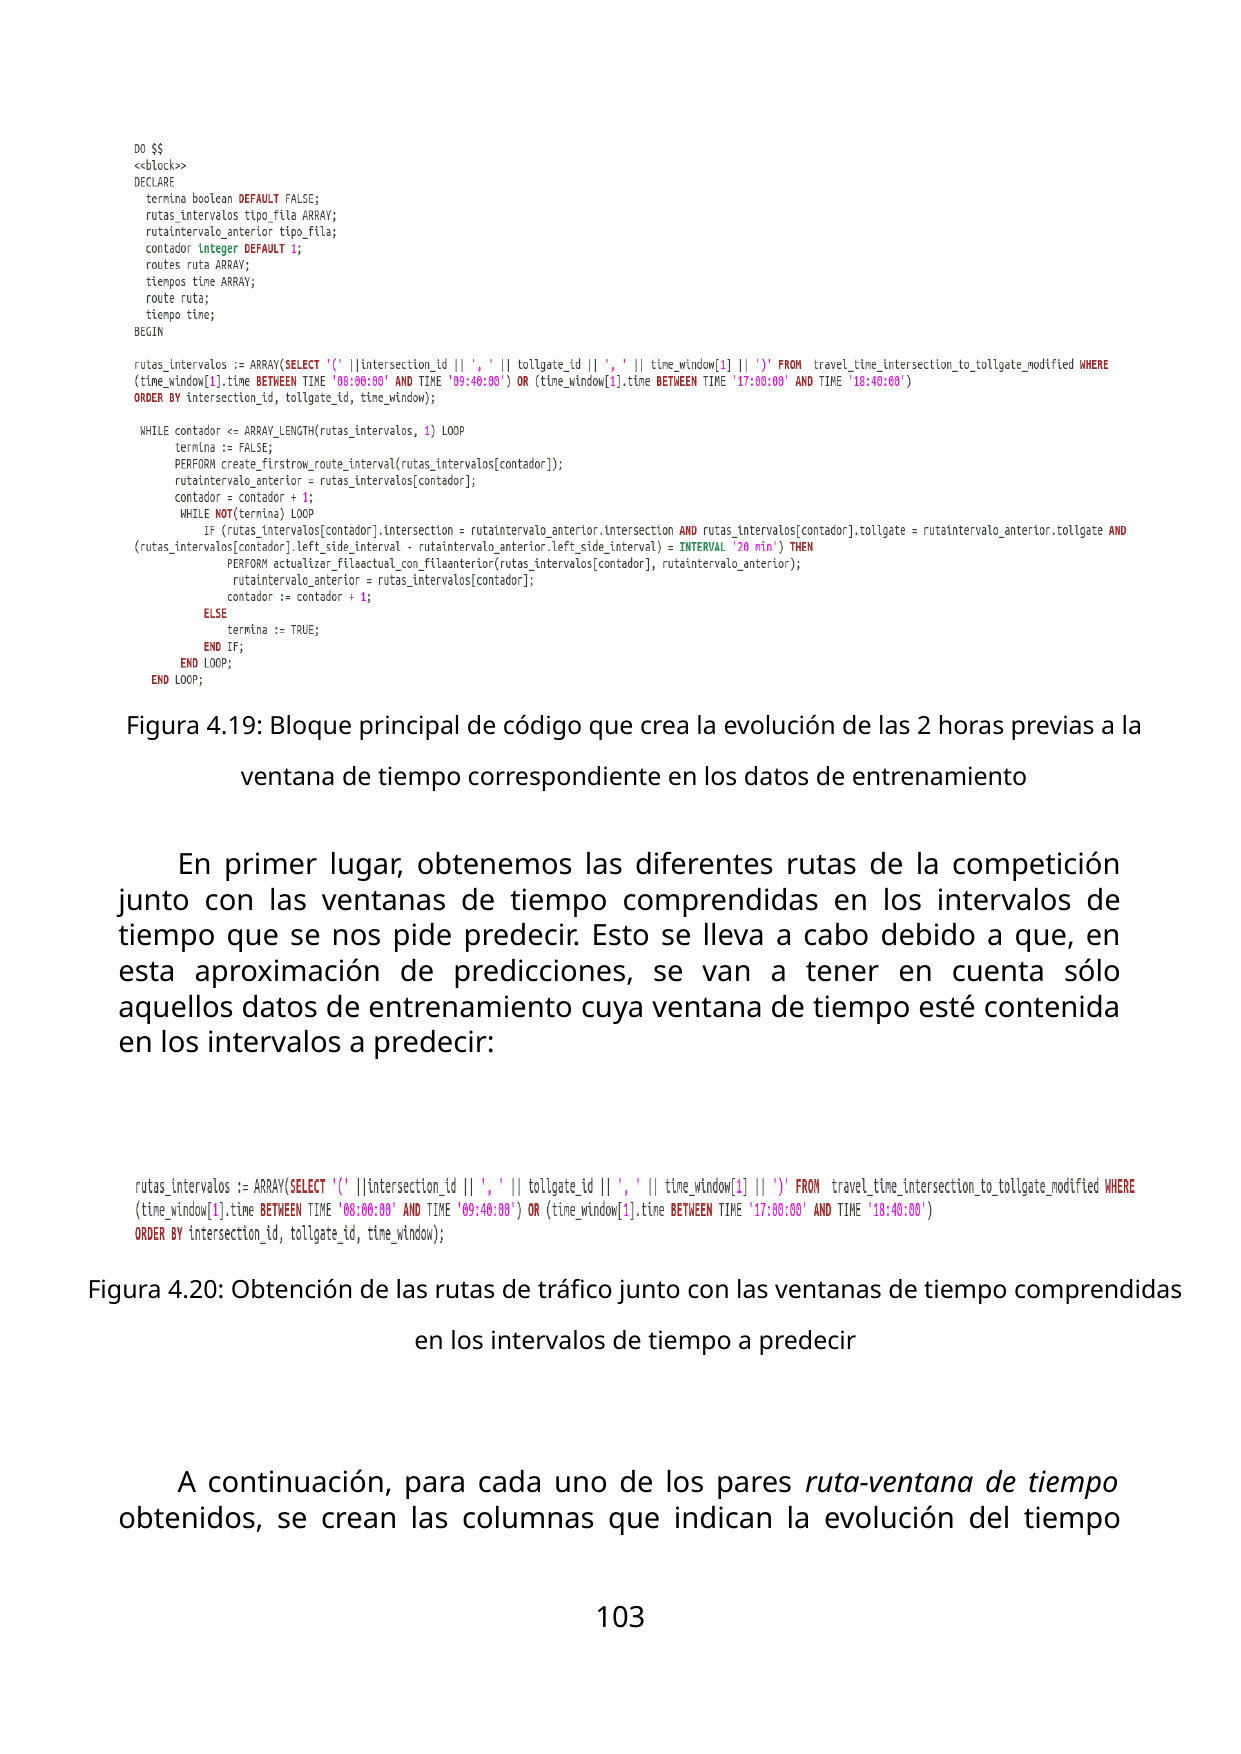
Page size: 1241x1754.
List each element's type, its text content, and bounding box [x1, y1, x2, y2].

text Figura 4.20: Obtención de las rutas de tráfico junto con las ventanas de tiempo comprendidas en los intervalos de tiempo a predecir [87, 1164, 1183, 1357]
text A continuación, para cada uno de los pares ruta-ventana de tiempo obtenidos, se crean las columnas que indican la evolución del tiempo [118, 1461, 1122, 1537]
picture [133, 1164, 1138, 1255]
picture [132, 140, 1137, 691]
text Figura 4.19: Bloque principal de código que crea la evolución de las 2 horas previas a la ventana de tiempo correspondiente en los datos de entrenamiento [101, 691, 1168, 793]
text En primer lugar, obtenemos las diferentes rutas de la competición junto con las ventanas de tiempo comprendidas en los intervalos de tiempo que se nos pide predecir. Esto se lleva a cabo debido a que, en esta aproximación de predicciones, se van a tener en cuenta sólo aquellos datos de entrenamiento cuya ventana de tiempo esté contenida en los intervalos a predecir: [118, 843, 1122, 1061]
